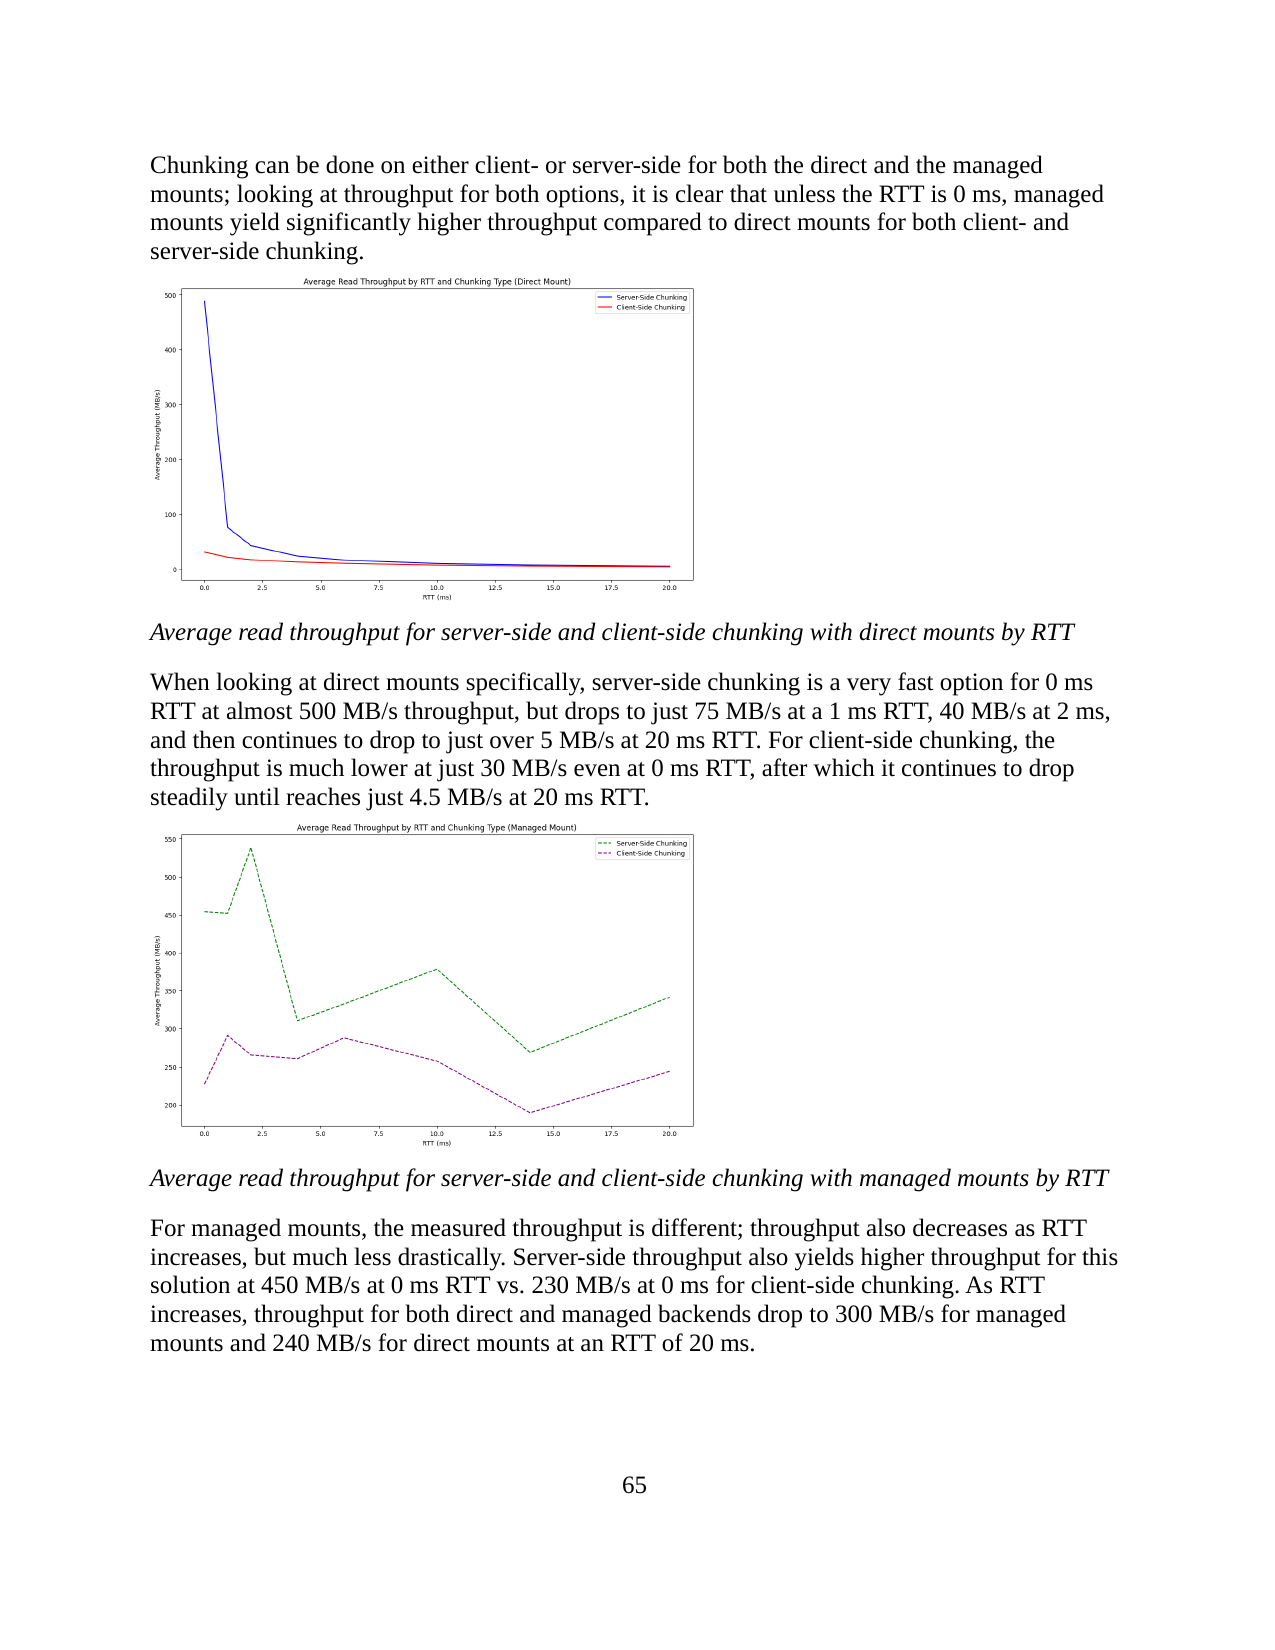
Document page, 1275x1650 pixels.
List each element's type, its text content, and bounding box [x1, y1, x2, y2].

picture [150, 820, 697, 1151]
text For managed mounts, the measured throughput is different; throughput also decreases as RTT increases, but much less drastically. Server-side throughput also yields higher throughput for this solution at 450 MB/s at 0 ms RTT vs. 230 MB/s at 0 ms for client-side chunking. As RTT increases, throughput for both direct and managed backends drop to 300 MB/s for managed mounts and 240 MB/s for direct mounts at an RTT of 20 ms. [150, 1213, 1125, 1357]
text Average read throughput for server-side and client-side chunking with managed mounts by RTT [150, 1163, 1125, 1192]
text When looking at direct mounts specifically, server-side chunking is a very fast option for 0 ms RTT at almost 500 MB/s throughput, but drops to just 75 MB/s at a 1 ms RTT, 40 MB/s at 2 ms, and then continues to drop to just over 5 MB/s at 20 ms RTT. For client-side chunking, the throughput is much lower at just 30 MB/s even at 0 ms RTT, after which it continues to drop steadily until reaches just 4.5 MB/s at 20 ms RTT. [150, 667, 1125, 811]
text Average read throughput for server-side and client-side chunking with direct mounts by RTT [150, 617, 1125, 646]
text Chunking can be done on either client- or server-side for both the direct and the managed mounts; looking at throughput for both options, it is clear that unless the RTT is 0 ms, managed mounts yield significantly higher throughput compared to direct mounts for both client- and server-side chunking. [150, 150, 1125, 265]
picture [150, 273, 697, 605]
